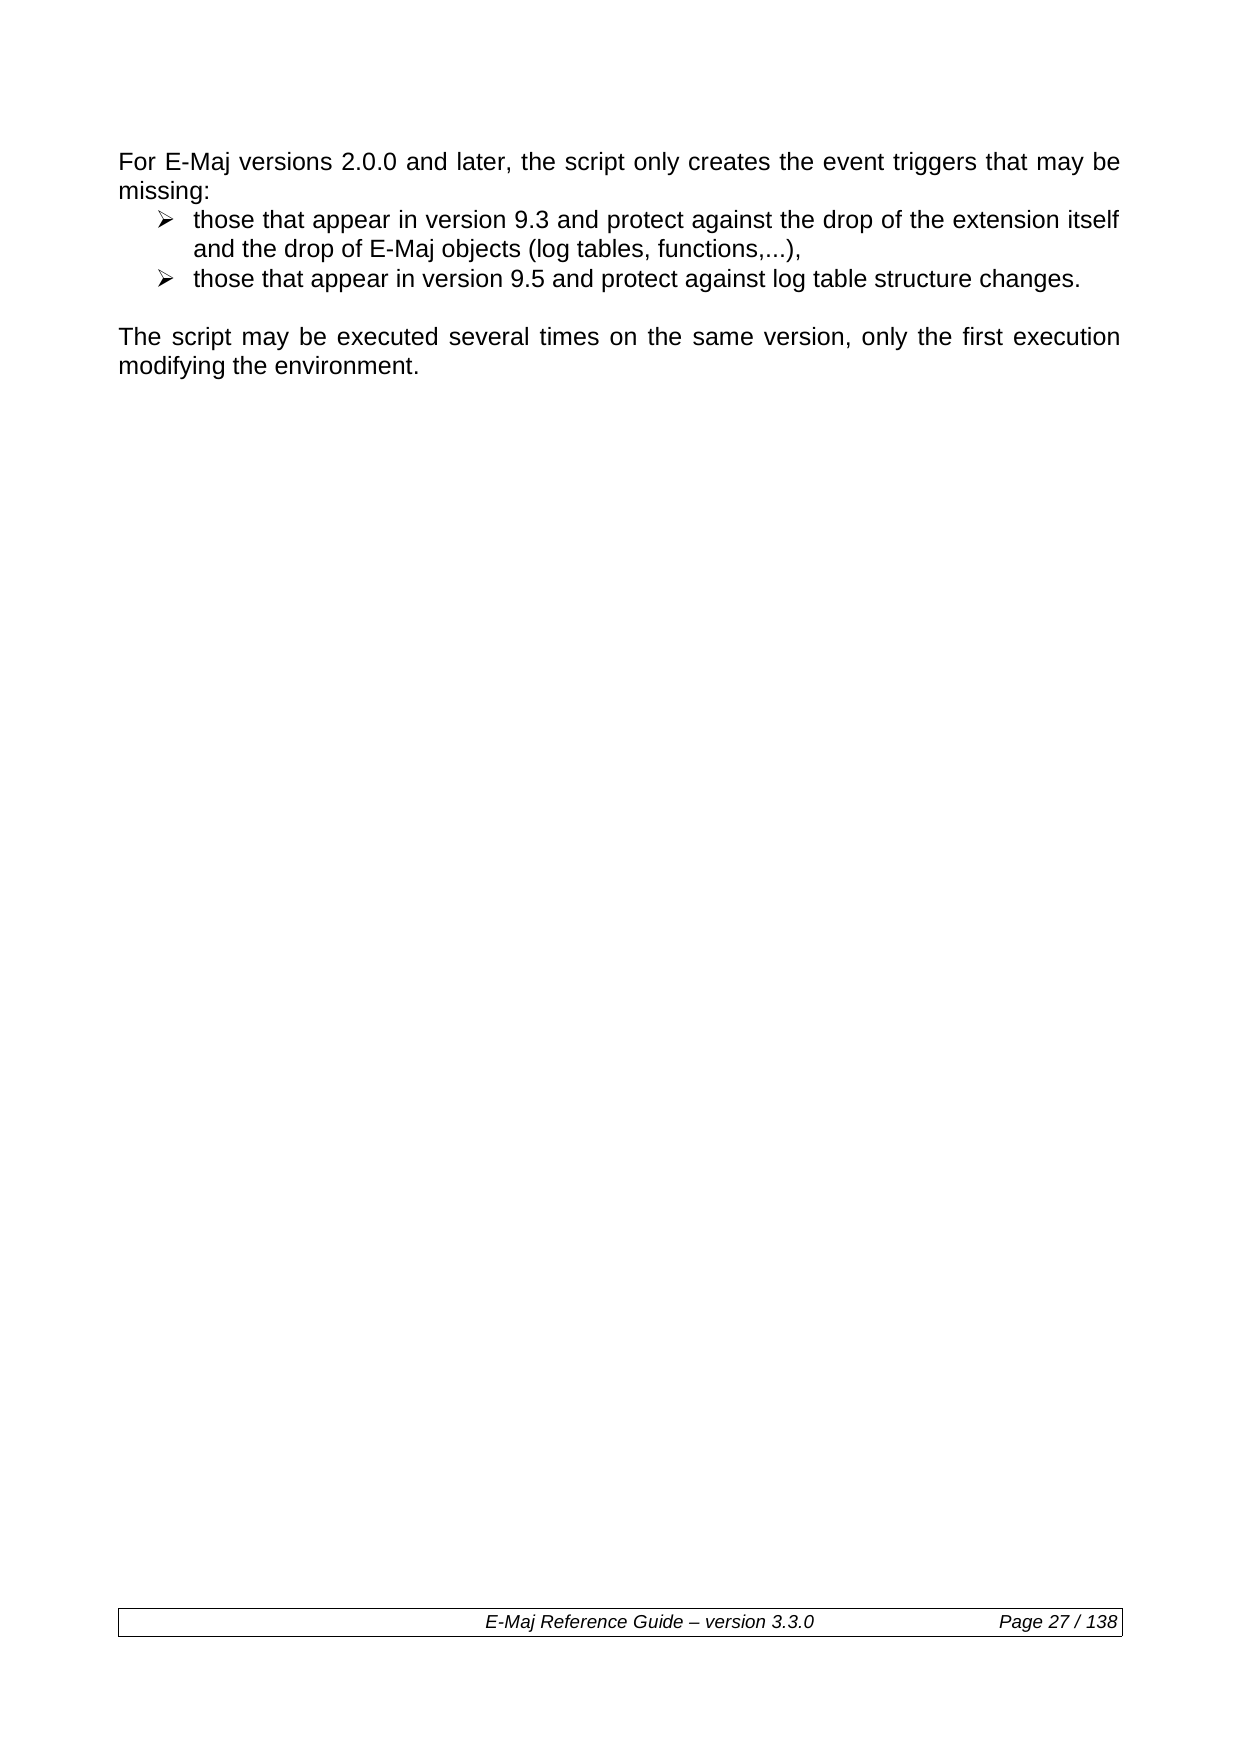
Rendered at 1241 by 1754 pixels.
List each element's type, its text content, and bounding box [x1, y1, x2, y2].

list those that appear in version 9.5 and protect against log table structure changes. [156, 263, 1122, 292]
text The script may be executed several times on the same version, only the first execution modifying the environment. [118, 322, 1122, 380]
text For E-Maj versions 2.0.0 and later, the script only creates the event triggers that may be missing: [118, 147, 1122, 205]
list those that appear in version 9.3 and protect against the drop of the extension itself and the drop of E-Maj objects (log tables, functions,...), [156, 205, 1122, 263]
